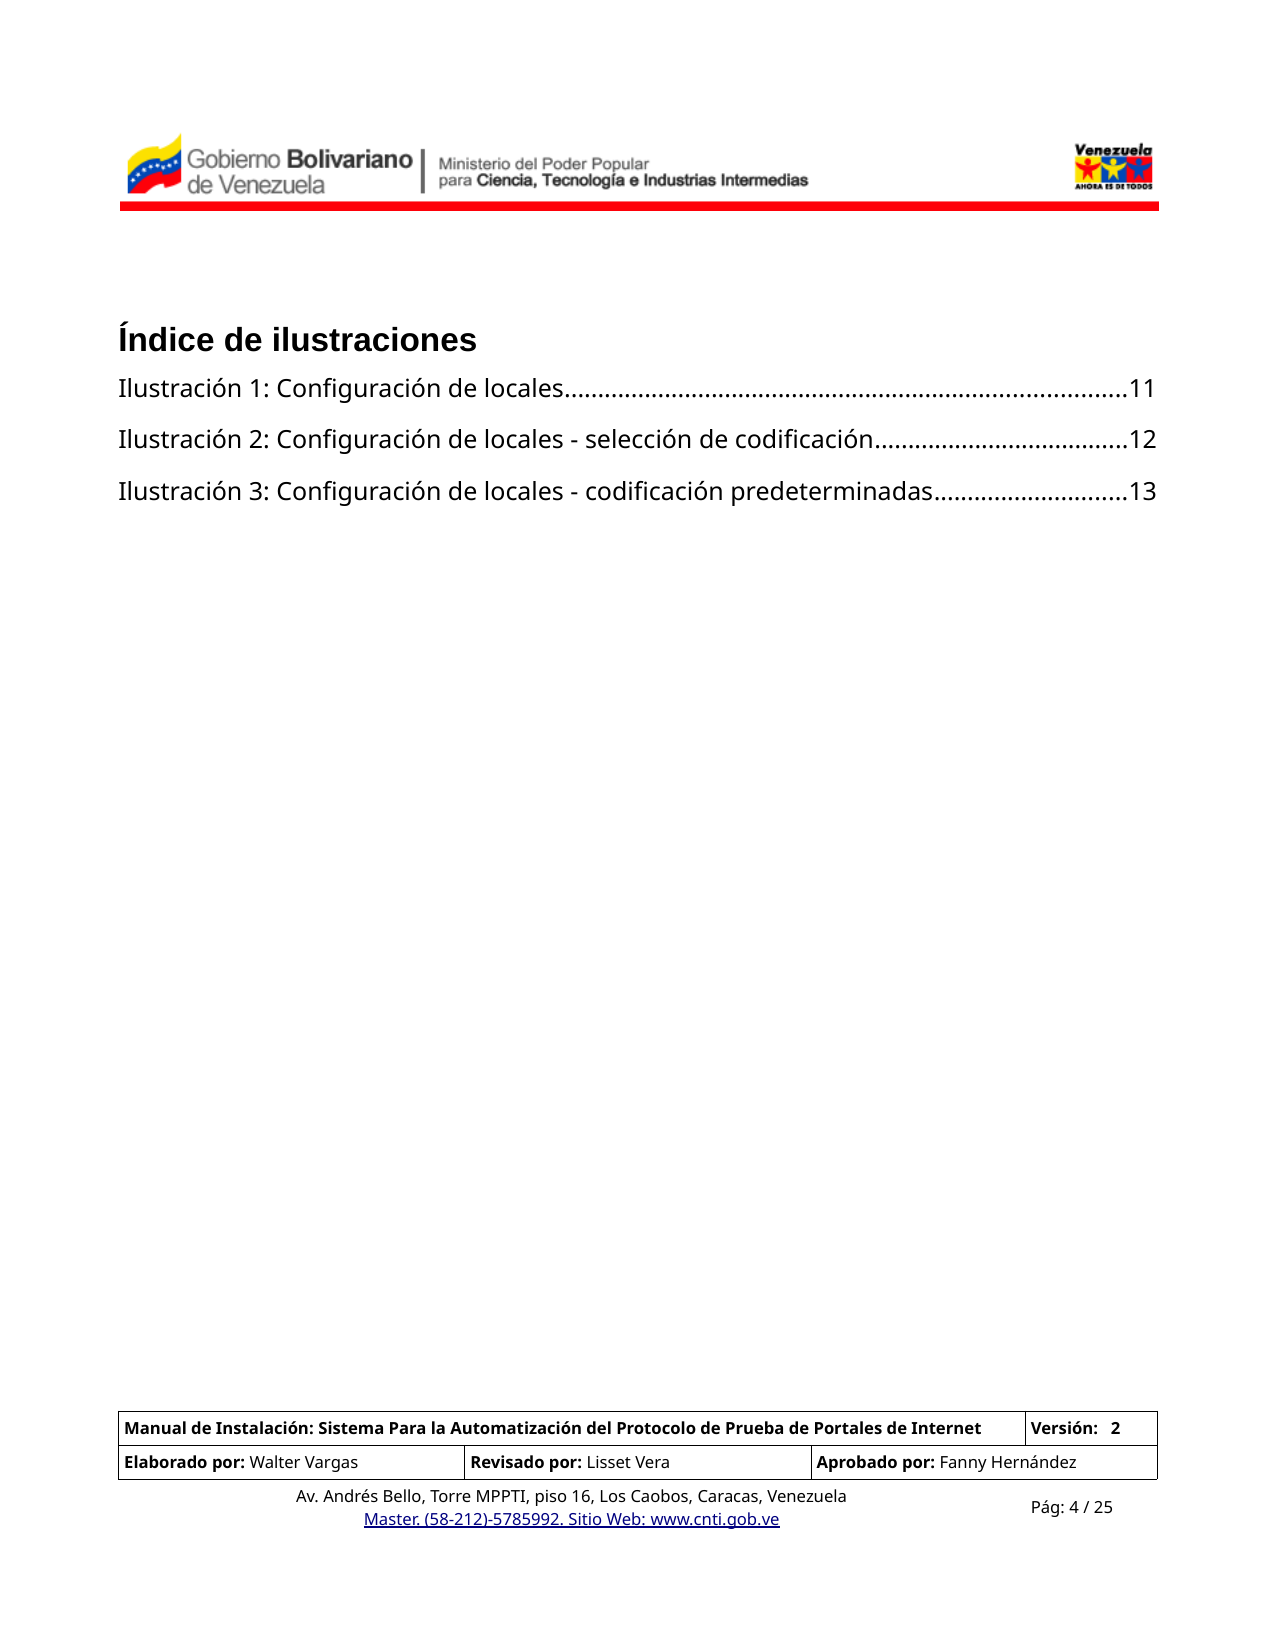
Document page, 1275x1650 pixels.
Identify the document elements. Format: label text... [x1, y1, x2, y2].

picture [120, 125, 1159, 211]
text Ilustración 3: Configuración de locales - codificación predeterminadas 13 [118, 473, 1157, 507]
text Ilustración 2: Configuración de locales - selección de codificación 12 [118, 422, 1157, 456]
text Ilustración 1: Configuración de locales 11 [118, 371, 1157, 405]
subtitle Índice de ilustraciones [118, 320, 1157, 359]
